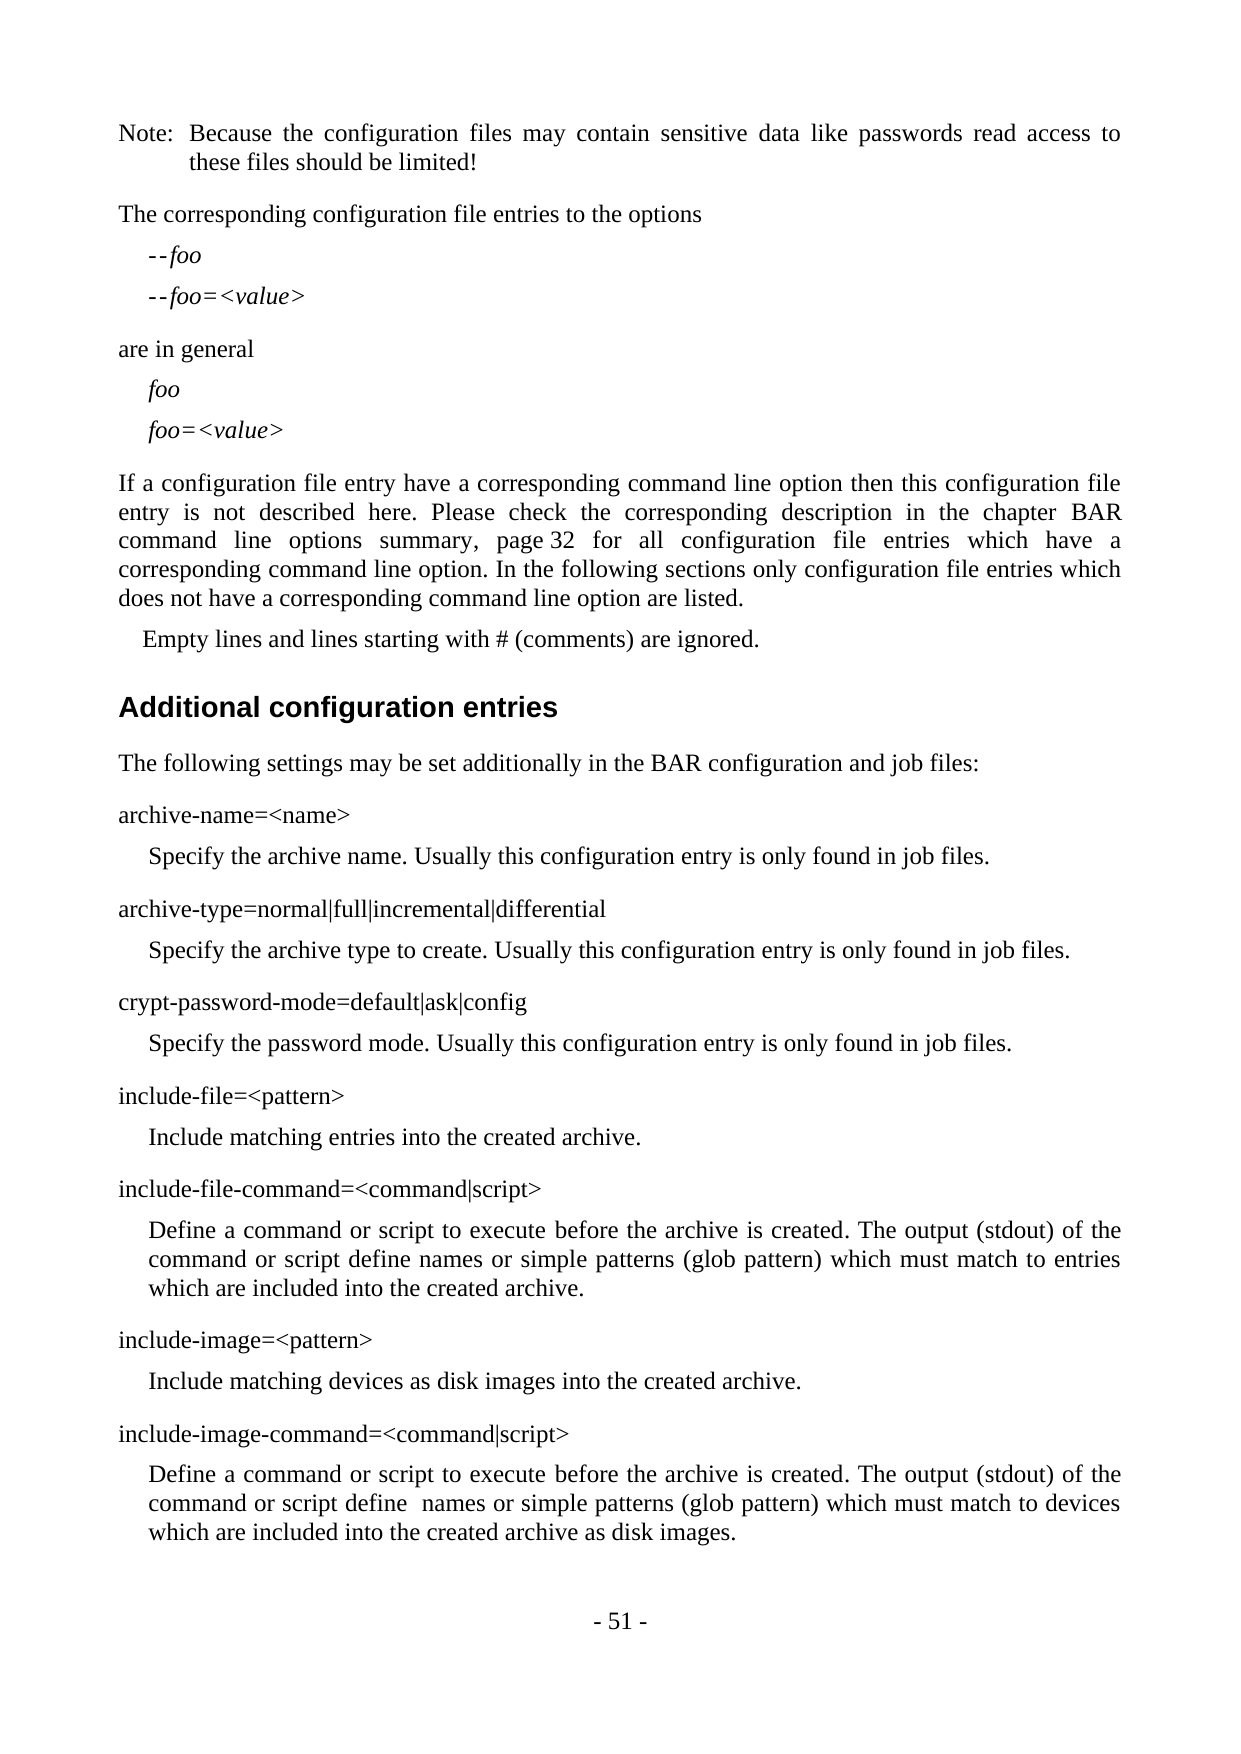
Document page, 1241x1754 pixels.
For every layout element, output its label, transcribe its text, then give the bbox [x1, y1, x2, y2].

text foo=<value> [148, 415, 1122, 444]
title include-image=<pattern> [118, 1325, 1122, 1354]
title include-image-command=<command|script> [118, 1419, 1122, 1447]
text ‑‑foo=<value> [148, 281, 1122, 310]
text Empty lines and lines starting with # (comments) are ignored. [118, 624, 1122, 652]
text The corresponding configuration file entries to the options [118, 199, 1122, 228]
text The following settings may be set additionally in the BAR configuration and job files: [118, 748, 1122, 777]
title archive-name=<name> [118, 801, 1122, 829]
text Define a command or script to execute before the archive is created. The output (stdout) of the command or script define names or simple patterns (glob pattern) which must match to devices which are included into the created archive as disk images. [148, 1459, 1122, 1546]
text foo [148, 374, 1122, 403]
text Include matching entries into the created archive. [148, 1122, 1122, 1150]
title crypt-password-mode=default|ask|config [118, 987, 1122, 1016]
title include-file=<pattern> [118, 1081, 1122, 1110]
text If a configuration file entry have a corresponding command line option then this configuration file entry is not described here. Please check the corresponding description in the chapter BAR command line options summary, page 32 for all configuration file entries which have a corresponding command line option. In the following sections only configuration file entries which does not have a corresponding command line option are listed. [118, 468, 1122, 612]
text Define a command or script to execute before the archive is created. The output (stdout) of the command or script define names or simple patterns (glob pattern) which must match to entries which are included into the created archive. [148, 1215, 1122, 1301]
text Specify the password mode. Usually this configuration entry is only found in job files. [148, 1028, 1122, 1057]
title include-file-command=<command|script> [118, 1174, 1122, 1203]
text are in general [118, 334, 1122, 362]
text Include matching devices as disk images into the created archive. [148, 1366, 1122, 1395]
text Specify the archive name. Usually this configuration entry is only found in job files. [148, 841, 1122, 870]
title archive-type=normal|full|incremental|differential [118, 894, 1122, 923]
subtitle Additional configuration entries [118, 690, 1122, 723]
text ‑‑foo [148, 240, 1122, 269]
text Specify the archive type to create. Usually this configuration entry is only found in job files. [148, 935, 1122, 963]
text Note: Because the configuration files may contain sensitive data like passwords read access to these files should be limited! [118, 118, 1122, 176]
